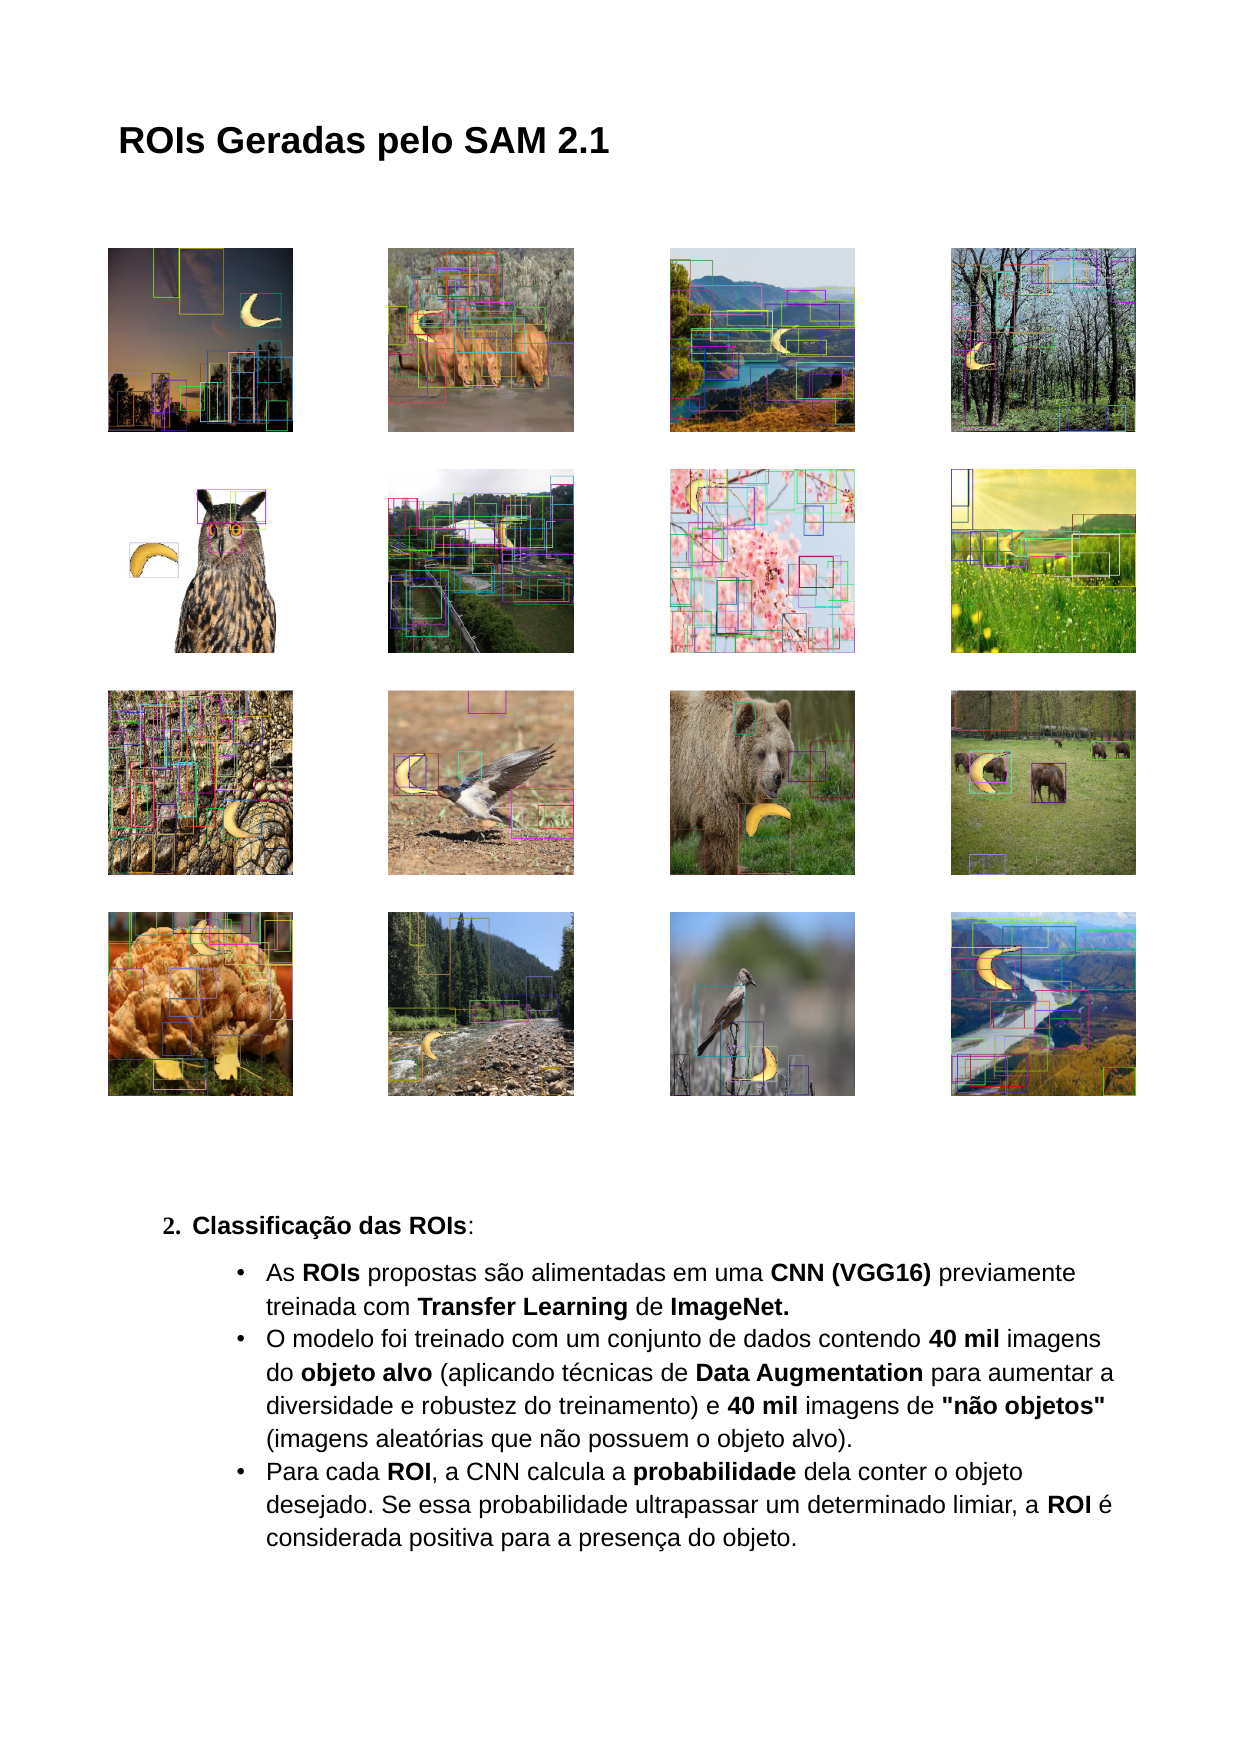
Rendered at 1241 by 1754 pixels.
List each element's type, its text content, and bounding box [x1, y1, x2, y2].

text ROIs Geradas pelo SAM 2.1 [118, 118, 1122, 161]
list Para cada ROI, a CNN calcula a probabilidade dela conter o objeto desejado. Se essa probabilidade ultrapassar um determinado limiar, a ROI é considerada positiva para a presença do objeto. [236, 1457, 1122, 1552]
list Classificação das ROIs: [162, 1211, 1122, 1239]
picture [98, 238, 1143, 1105]
list O modelo foi treinado com um conjunto de dados contendo 40 mil imagens do objeto alvo (aplicando técnicas de Data Augmentation para aumentar a diversidade e robustez do treinamento) e 40 mil imagens de "não objetos" (imagens aleatórias que não possuem o objeto alvo). [236, 1324, 1122, 1452]
list As ROIs propostas são alimentadas em uma CNN (VGG16) previamente treinada com Transfer Learning de ImageNet. [236, 1258, 1122, 1320]
